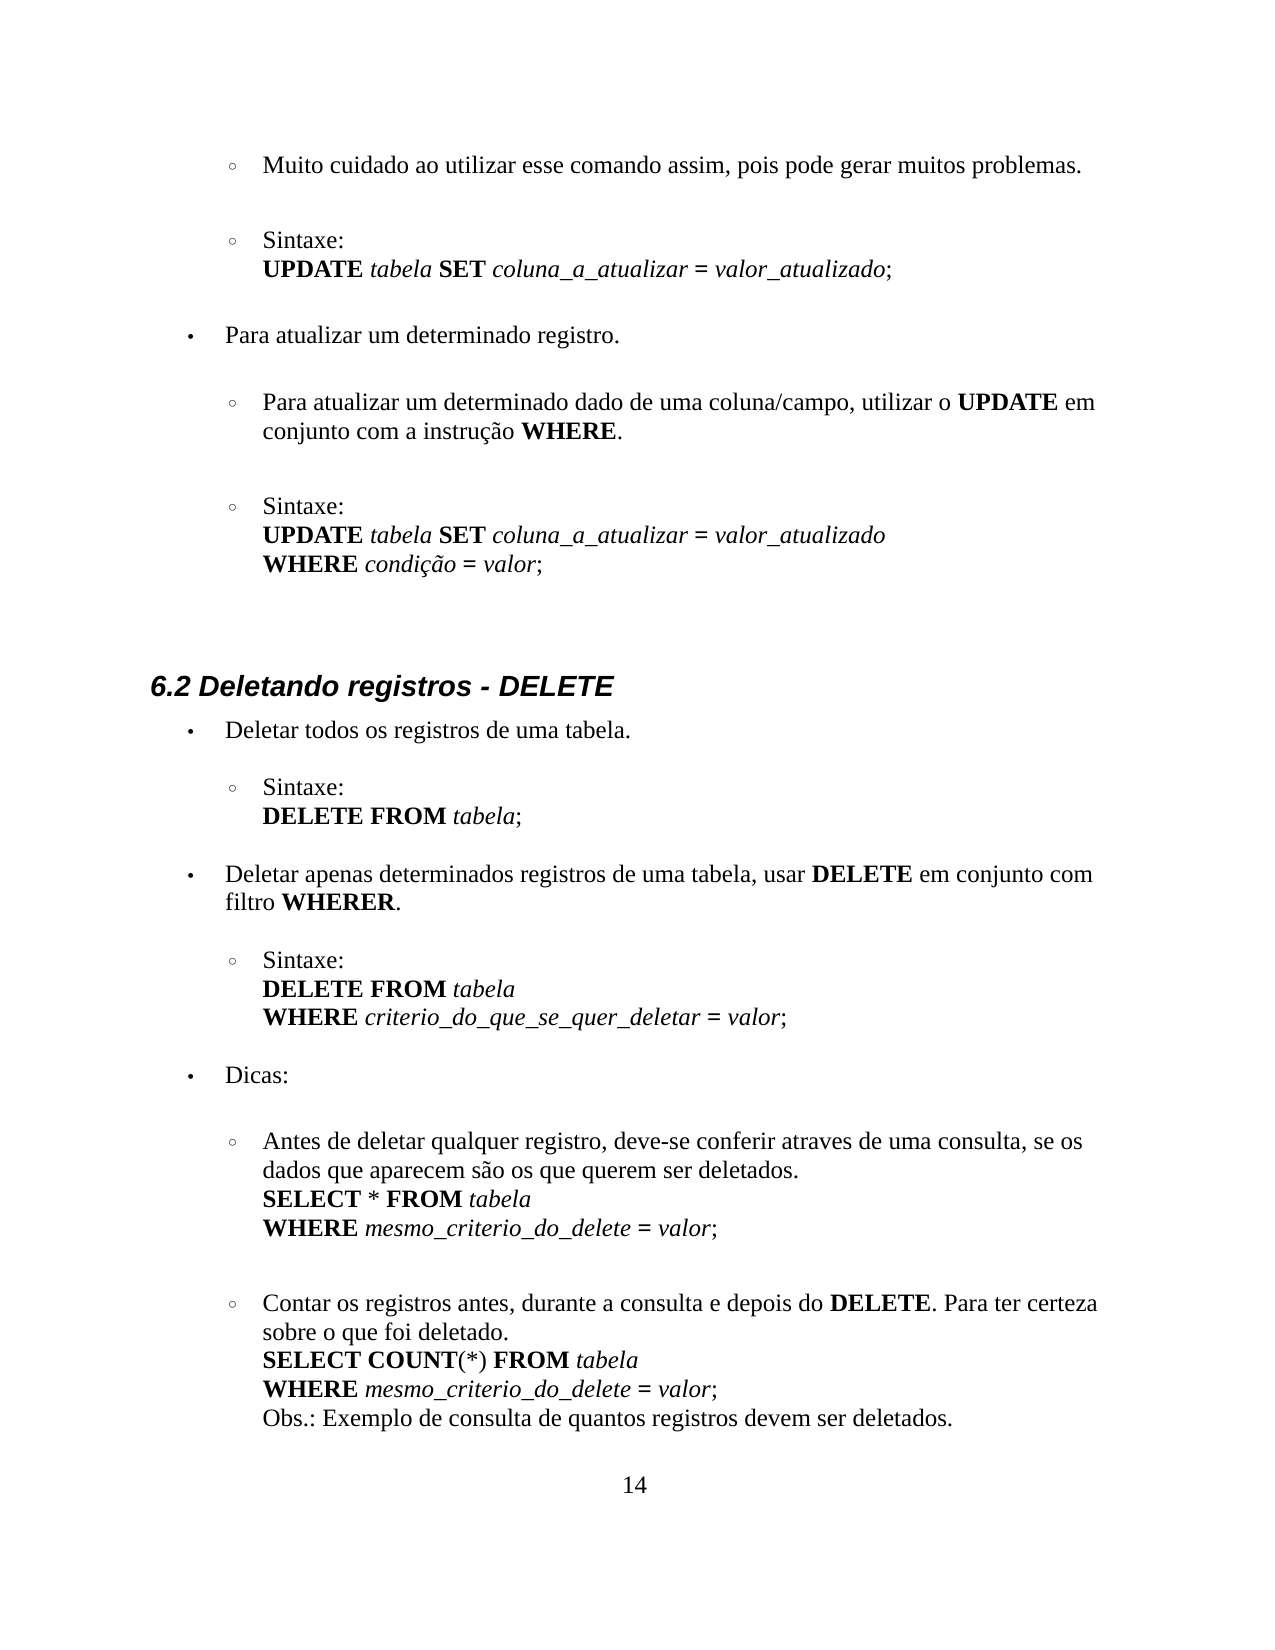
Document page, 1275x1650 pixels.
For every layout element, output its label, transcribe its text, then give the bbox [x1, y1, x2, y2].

list Dicas: [187, 1060, 1125, 1117]
list Contar os registros antes, durante a consulta e depois do DELETE. Para ter certeza sobre o que foi deletado. SELECT COUNT(*) FROM tabela WHERE mesmo_criterio_do_delete = valor; Obs.: Exemplo de consulta de quantos registros devem ser deletados. [225, 1288, 1125, 1432]
list Sintaxe: UPDATE tabela SET coluna_a_atualizar = valor_atualizado; [225, 225, 1125, 312]
list Para atualizar um determinado dado de uma coluna/campo, utilizar o UPDATE em conjunto com a instrução WHERE. [225, 387, 1125, 473]
list Deletar apenas determinados registros de uma tabela, usar DELETE em conjunto com filtro WHERER. [187, 859, 1125, 945]
list Muito cuidado ao utilizar esse comando assim, pois pode gerar muitos problemas. [225, 150, 1125, 207]
list Deletar todos os registros de uma tabela. [187, 715, 1125, 772]
list Para atualizar um determinado registro. [187, 321, 1125, 378]
subtitle 6.2 Deletando registros - DELETE [150, 669, 1125, 702]
list Sintaxe: DELETE FROM tabela; [225, 772, 1125, 859]
list Antes de deletar qualquer registro, deve-se conferir atraves de uma consulta, se os dados que aparecem são os que querem ser deletados. SELECT * FROM tabela WHERE mesmo_criterio_do_delete = valor; [225, 1126, 1125, 1270]
list Sintaxe: DELETE FROM tabela WHERE criterio_do_que_se_quer_deletar = valor; [225, 945, 1125, 1060]
list Sintaxe: UPDATE tabela SET coluna_a_atualizar = valor_atualizado WHERE condição = valor; [225, 491, 1125, 606]
